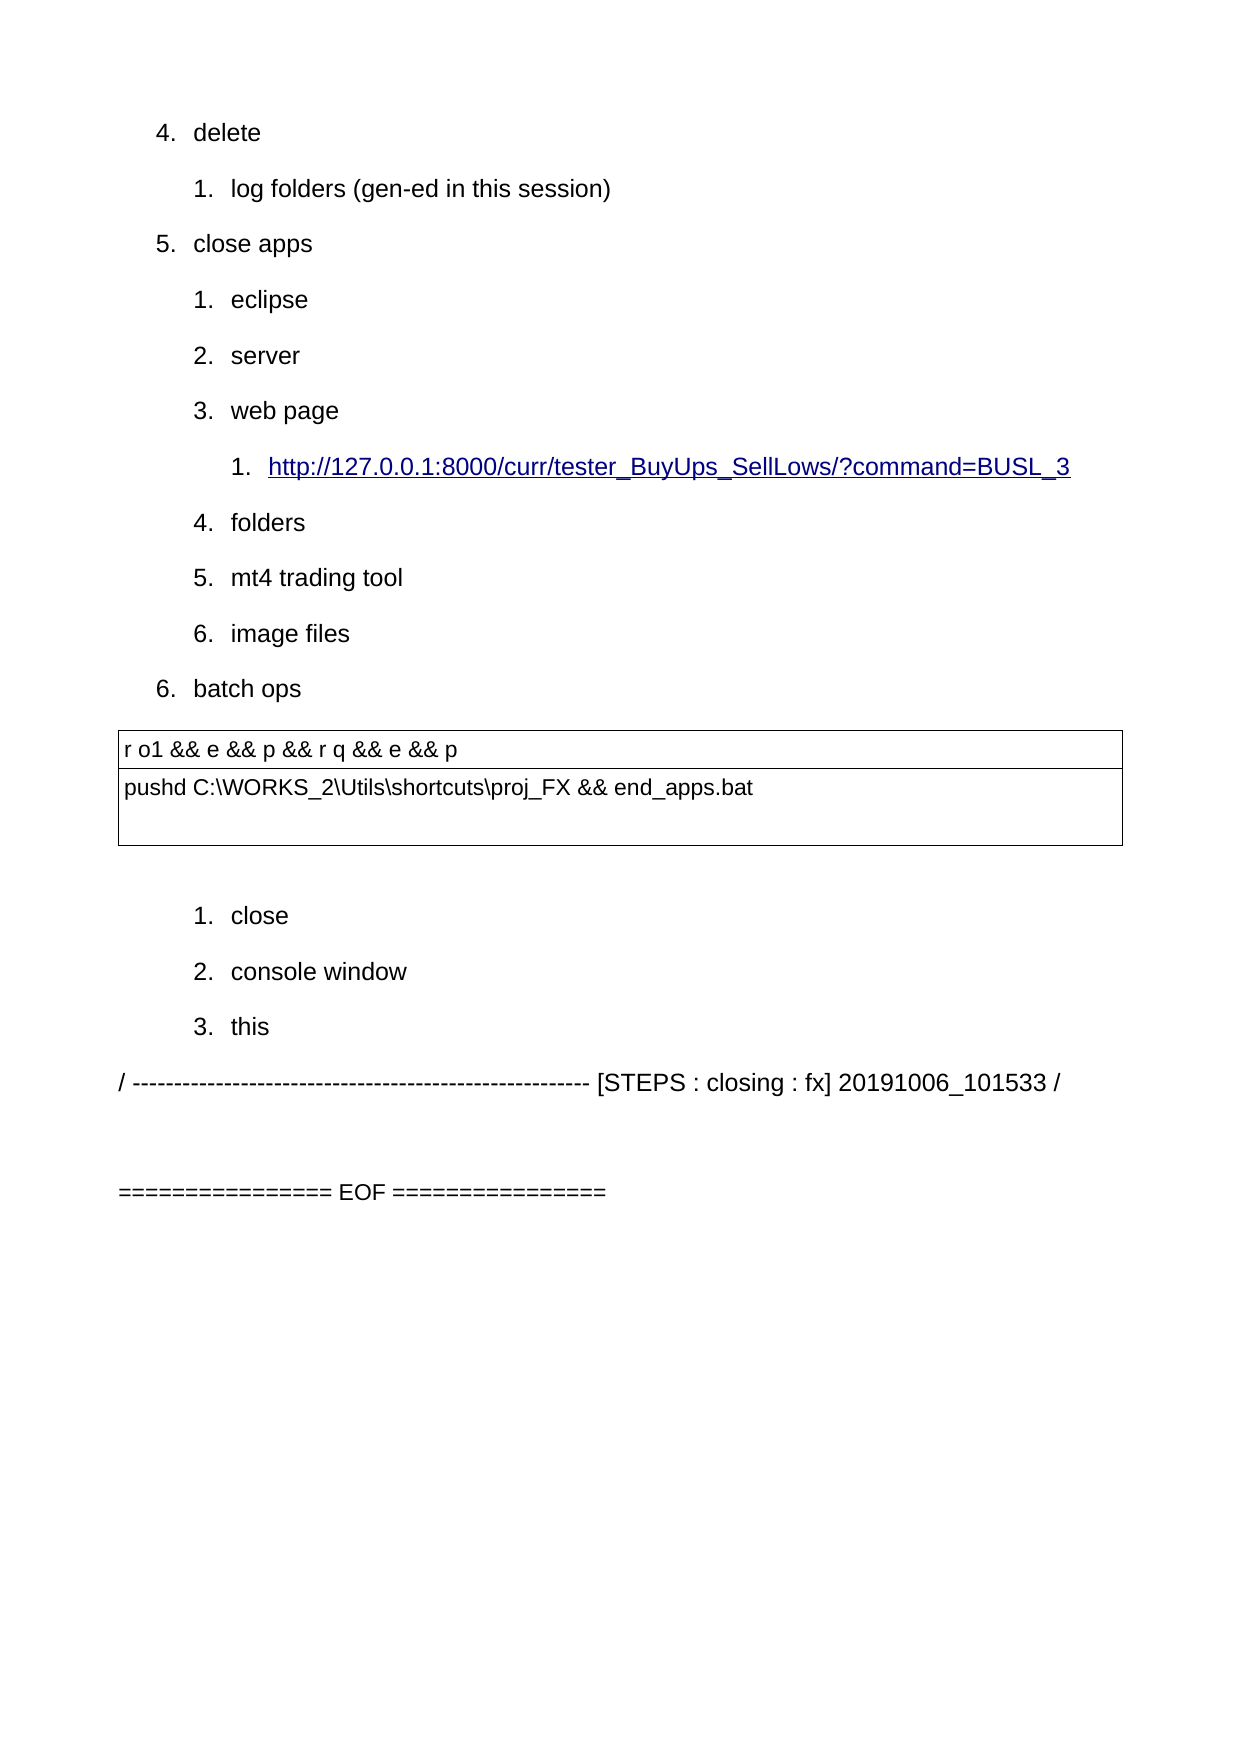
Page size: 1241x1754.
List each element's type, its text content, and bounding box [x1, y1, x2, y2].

text ================ EOF ================ [118, 1179, 1122, 1206]
list close apps [156, 229, 1122, 258]
list close [193, 901, 1122, 930]
list web page [193, 396, 1122, 425]
list server [193, 341, 1122, 369]
table_header r o1 && e && p && r q && e && p [119, 731, 1122, 768]
list image files [193, 619, 1122, 647]
list eclipse [193, 285, 1122, 314]
list this [193, 1012, 1122, 1041]
list batch ops [156, 674, 1122, 703]
list log folders (gen-ed in this session) [193, 174, 1122, 202]
text / ------------------------------------------------------- [STEPS : closing : fx] 20191006_101533 / [118, 1068, 1122, 1097]
table_cell pushd C:\WORKS_2\Utils\shortcuts\proj_FX && end_apps.bat [119, 769, 1122, 845]
list folders [193, 507, 1122, 536]
list mt4 trading tool [193, 563, 1122, 592]
list http://127.0.0.1:8000/curr/tester_BuyUps_SellLows/?command=BUSL_3 [231, 452, 1122, 481]
list delete [156, 118, 1122, 147]
list console window [193, 957, 1122, 985]
